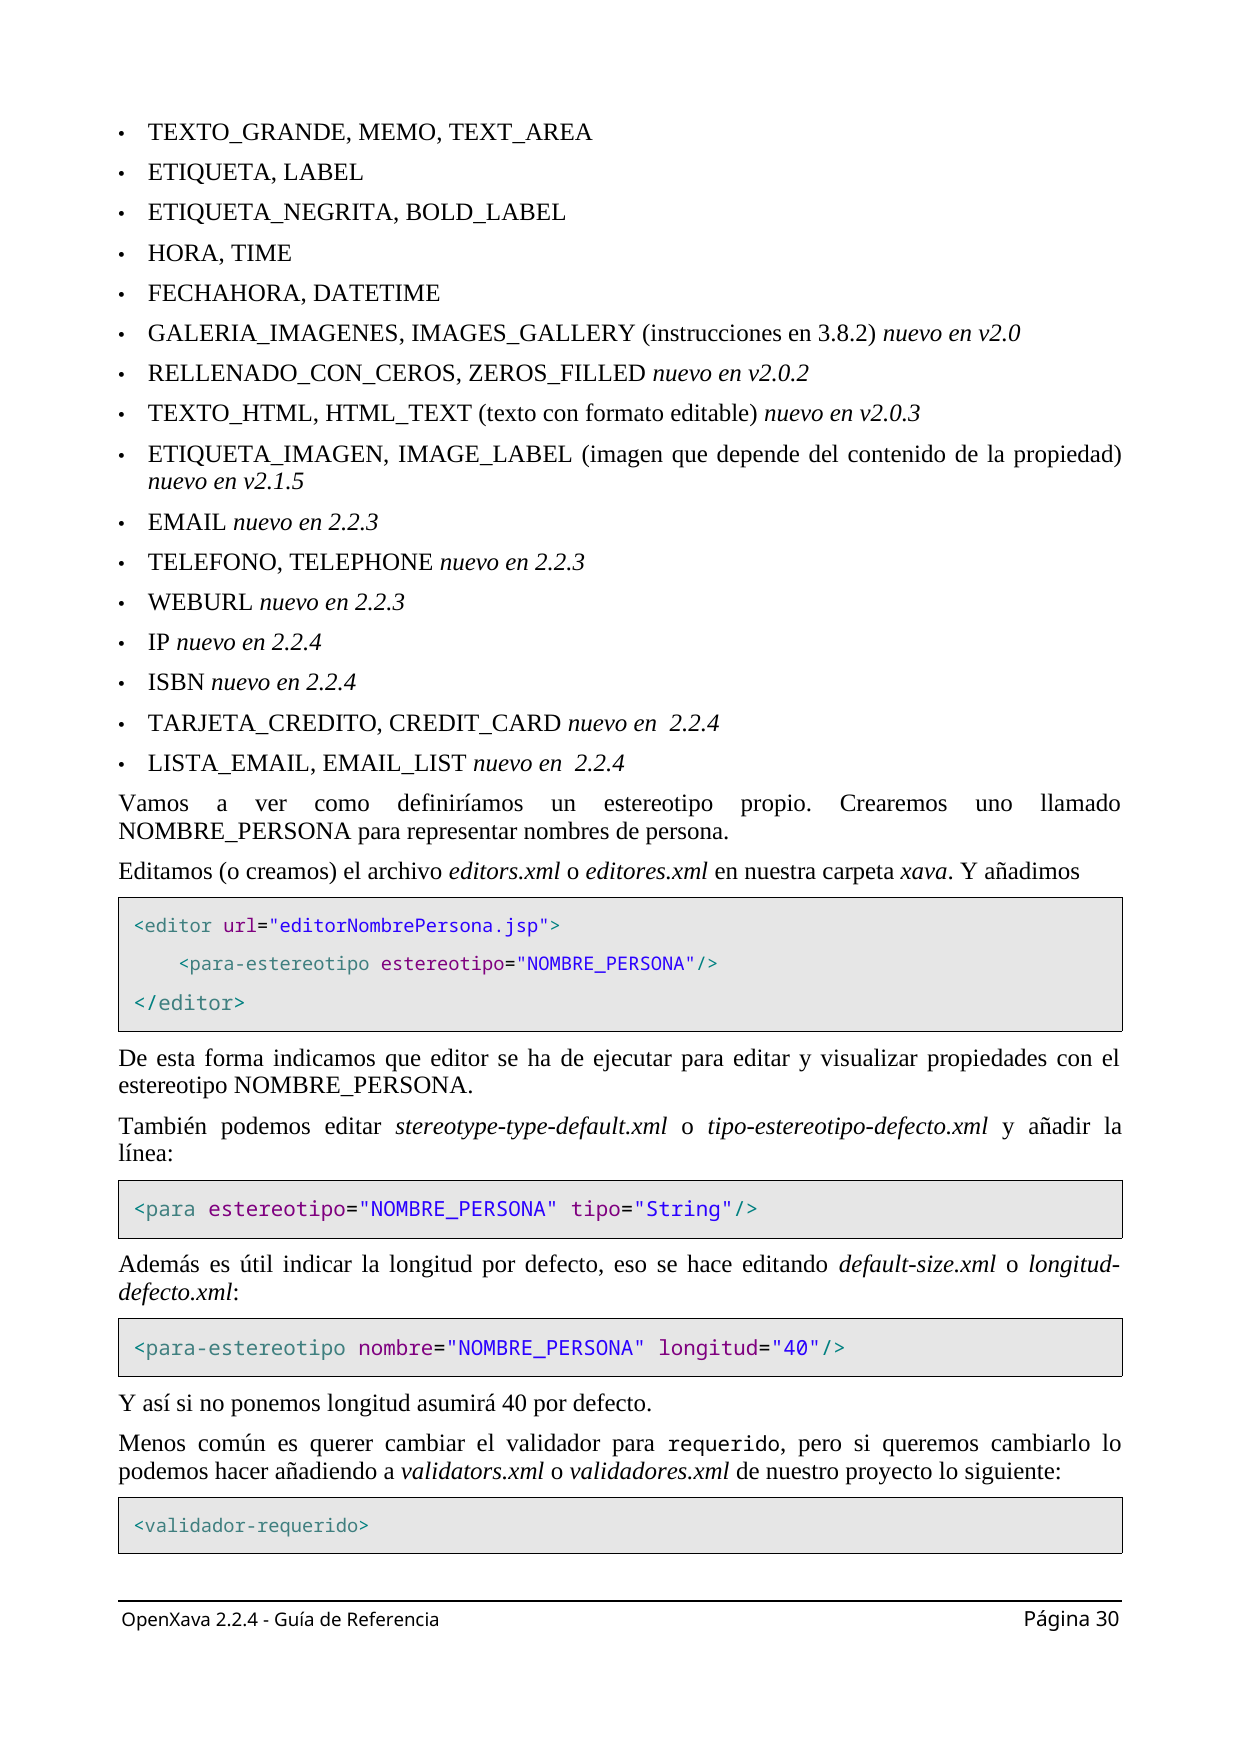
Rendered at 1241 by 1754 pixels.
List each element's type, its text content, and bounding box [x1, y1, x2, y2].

list TARJETA_CREDITO, CREDIT_CARD nuevo en 2.2.4 [118, 709, 1122, 736]
text <para-estereotipo estereotipo="NOMBRE_PERSONA"/> [119, 935, 1122, 973]
text <para-estereotipo nombre="NOMBRE_PERSONA" longitud="40"/> [119, 1319, 1122, 1376]
text Y así si no ponemos longitud asumirá 40 por defecto. [118, 1389, 1122, 1416]
list ETIQUETA_NEGRITA, BOLD_LABEL [118, 198, 1122, 226]
list TELEFONO, TELEPHONE nuevo en 2.2.3 [118, 548, 1122, 576]
text <editor url="editorNombrePersona.jsp"> [119, 898, 1122, 935]
text De esta forma indicamos que editor se ha de ejecutar para editar y visualizar propiedades con el estereotipo NOMBRE_PERSONA. [118, 1044, 1122, 1099]
text <para estereotipo="NOMBRE_PERSONA" tipo="String"/> [119, 1181, 1122, 1238]
list FECHAHORA, DATETIME [118, 279, 1122, 307]
text También podemos editar stereotype-type-default.xml o tipo-estereotipo-defecto.xml y añadir la línea: [118, 1112, 1122, 1167]
text <validador-requerido> [119, 1498, 1122, 1553]
list ISBN nuevo en 2.2.4 [118, 668, 1122, 696]
list EMAIL nuevo en 2.2.3 [118, 508, 1122, 535]
list TEXTO_GRANDE, MEMO, TEXT_AREA [118, 118, 1122, 146]
text Vamos a ver como definiríamos un estereotipo propio. Crearemos uno llamado NOMBRE_PERSONA para representar nombres de persona. [118, 789, 1122, 844]
text Además es útil indicar la longitud por defecto, eso se hace editando default-size.xml o longitud-defecto.xml: [118, 1250, 1122, 1306]
list HORA, TIME [118, 239, 1122, 266]
list ETIQUETA_IMAGEN, IMAGE_LABEL (imagen que depende del contenido de la propiedad) nuevo en v2.1.5 [118, 440, 1122, 495]
list TEXTO_HTML, HTML_TEXT (texto con formato editable) nuevo en v2.0.3 [118, 399, 1122, 427]
list RELLENADO_CON_CEROS, ZEROS_FILLED nuevo en v2.0.2 [118, 359, 1122, 387]
text Editamos (o creamos) el archivo editors.xml o editores.xml en nuestra carpeta xava. Y añadimos [118, 857, 1122, 885]
text Menos común es querer cambiar el validador para requerido, pero si queremos cambiarlo lo podemos hacer añadiendo a validators.xml o validadores.xml de nuestro proyecto lo siguiente: [118, 1429, 1122, 1485]
list GALERIA_IMAGENES, IMAGES_GALLERY (instrucciones en 3.8.2) nuevo en v2.0 [118, 319, 1122, 347]
list ETIQUETA, LABEL [118, 158, 1122, 186]
list LISTA_EMAIL, EMAIL_LIST nuevo en 2.2.4 [118, 749, 1122, 777]
text </editor> [119, 973, 1122, 1031]
list IP nuevo en 2.2.4 [118, 628, 1122, 656]
list WEBURL nuevo en 2.2.3 [118, 588, 1122, 616]
